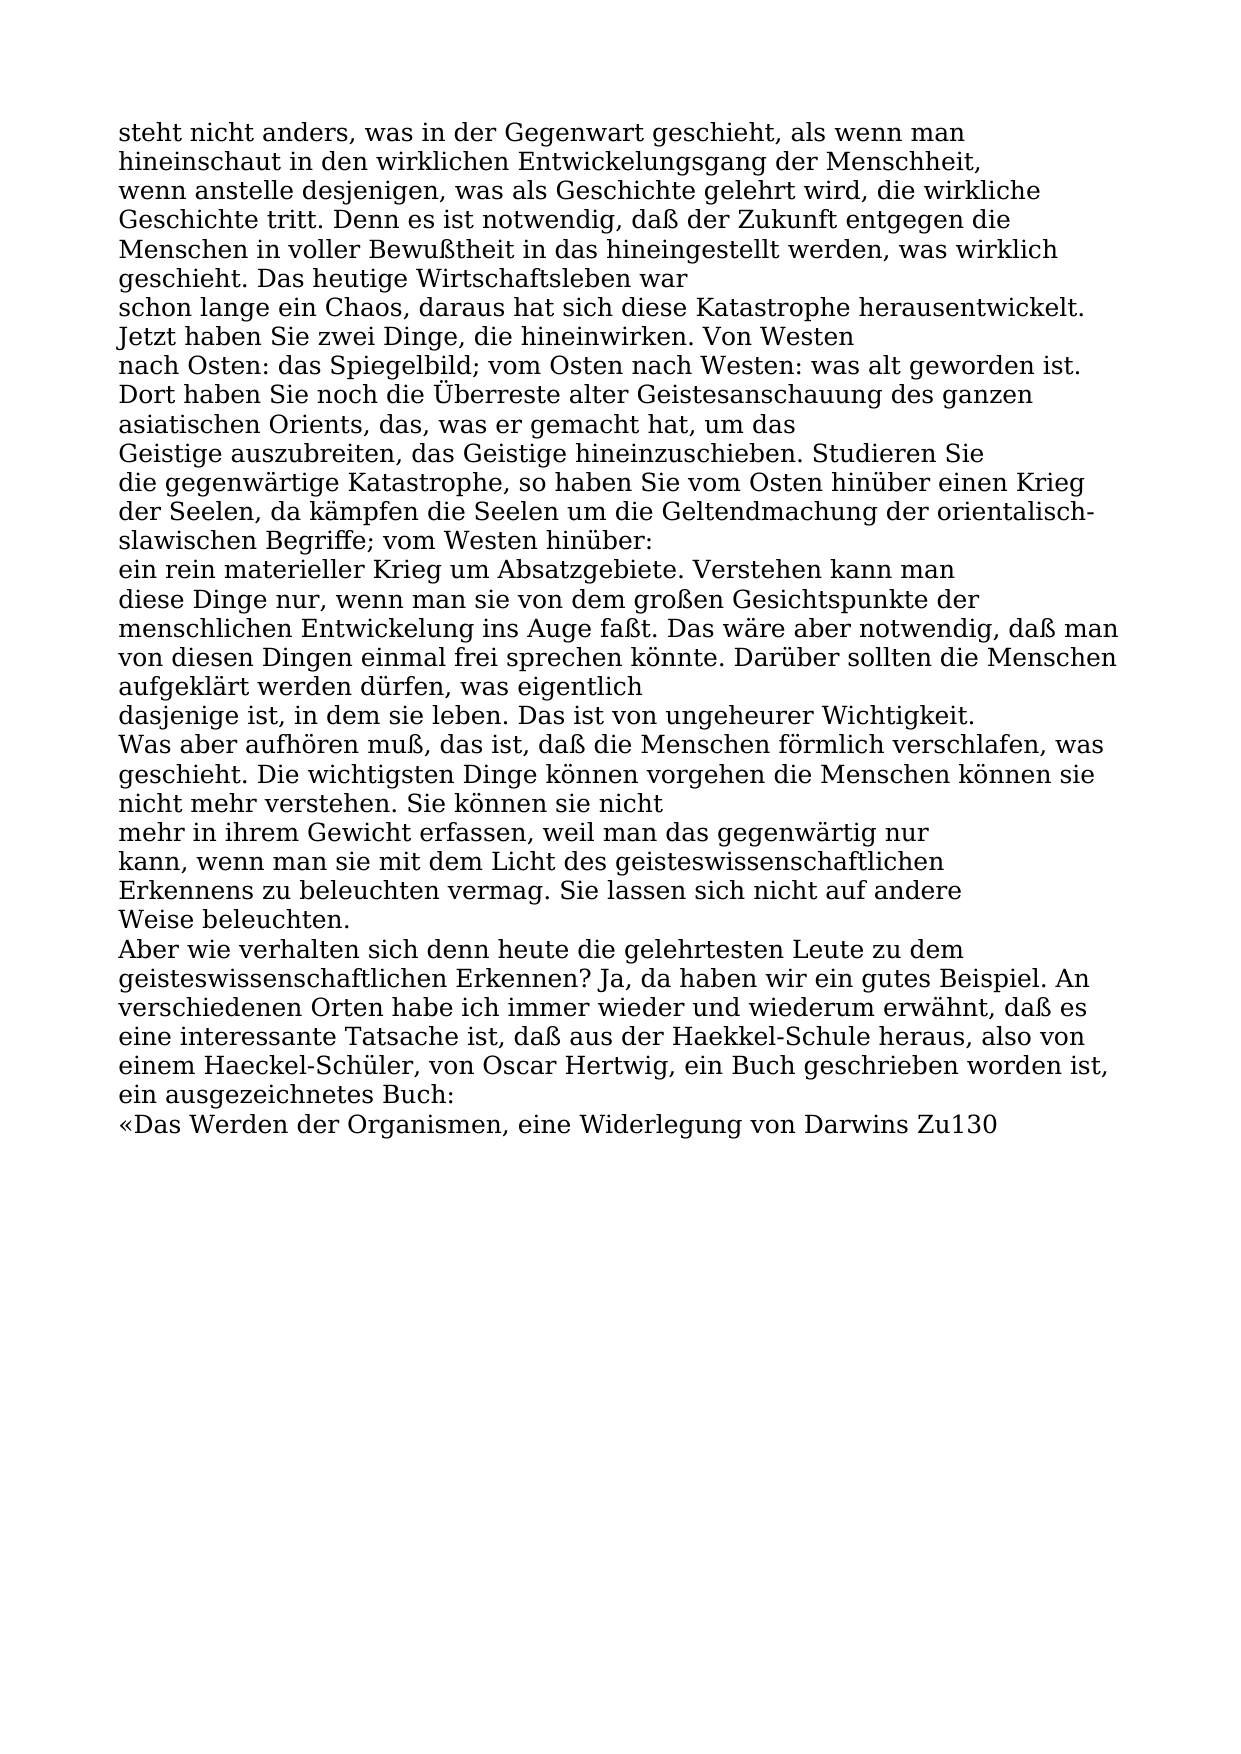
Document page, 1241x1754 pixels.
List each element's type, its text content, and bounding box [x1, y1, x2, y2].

text «Das Werden der Organismen, eine Widerlegung von Darwins Zu130 [118, 1110, 1122, 1139]
text kann, wenn man sie mit dem Licht des geisteswissenschaftlichen [118, 847, 1122, 876]
text hineinschaut in den wirklichen Entwickelungsgang der Menschheit, [118, 147, 1122, 176]
text geisteswissenschaftlichen Erkennen? Ja, da haben wir ein gutes Beispiel. An verschiedenen Orten habe ich immer wieder und wiederum erwähnt, daß es eine interessante Tatsache ist, daß aus der Haekkel-Schule heraus, also von einem Haeckel-Schüler, von Oscar Hertwig, ein Buch geschrieben worden ist, ein ausgezeichnetes Buch: [118, 964, 1122, 1110]
text Erkennens zu beleuchten vermag. Sie lassen sich nicht auf andere [118, 876, 1122, 906]
text schon lange ein Chaos, daraus hat sich diese Katastrophe herausentwickelt. Jetzt haben Sie zwei Dinge, die hineinwirken. Von Westen [118, 293, 1122, 351]
text die gegenwärtige Katastrophe, so haben Sie vom Osten hinüber einen Krieg der Seelen, da kämpfen die Seelen um die Geltendmachung der orientalisch-slawischen Begriffe; vom Westen hinüber: [118, 468, 1122, 556]
text wenn anstelle desjenigen, was als Geschichte gelehrt wird, die wirkliche Geschichte tritt. Denn es ist notwendig, daß der Zukunft entgegen die Menschen in voller Bewußtheit in das hineingestellt werden, was wirklich geschieht. Das heutige Wirtschaftsleben war [118, 176, 1122, 293]
text menschlichen Entwickelung ins Auge faßt. Das wäre aber notwendig, daß man von diesen Dingen einmal frei sprechen könnte. Darüber sollten die Menschen aufgeklärt werden dürfen, was eigentlich [118, 614, 1122, 701]
text Was aber aufhören muß, das ist, daß die Menschen förmlich verschlafen, was geschieht. Die wichtigsten Dinge können vorgehen die Menschen können sie nicht mehr verstehen. Sie können sie nicht [118, 731, 1122, 818]
text nach Osten: das Spiegelbild; vom Osten nach Westen: was alt geworden ist. Dort haben Sie noch die Überreste alter Geistesanschauung des ganzen asiatischen Orients, das, was er gemacht hat, um das [118, 351, 1122, 439]
text Geistige auszubreiten, das Geistige hineinzuschieben. Studieren Sie [118, 439, 1122, 468]
text steht nicht anders, was in der Gegenwart geschieht, als wenn man [118, 118, 1122, 147]
text dasjenige ist, in dem sie leben. Das ist von ungeheurer Wichtigkeit. [118, 701, 1122, 731]
text diese Dinge nur, wenn man sie von dem großen Gesichtspunkte der [118, 585, 1122, 614]
text ein rein materieller Krieg um Absatzgebiete. Verstehen kann man [118, 556, 1122, 585]
text mehr in ihrem Gewicht erfassen, weil man das gegenwärtig nur [118, 818, 1122, 847]
text Weise beleuchten. [118, 906, 1122, 935]
text Aber wie verhalten sich denn heute die gelehrtesten Leute zu dem [118, 935, 1122, 964]
